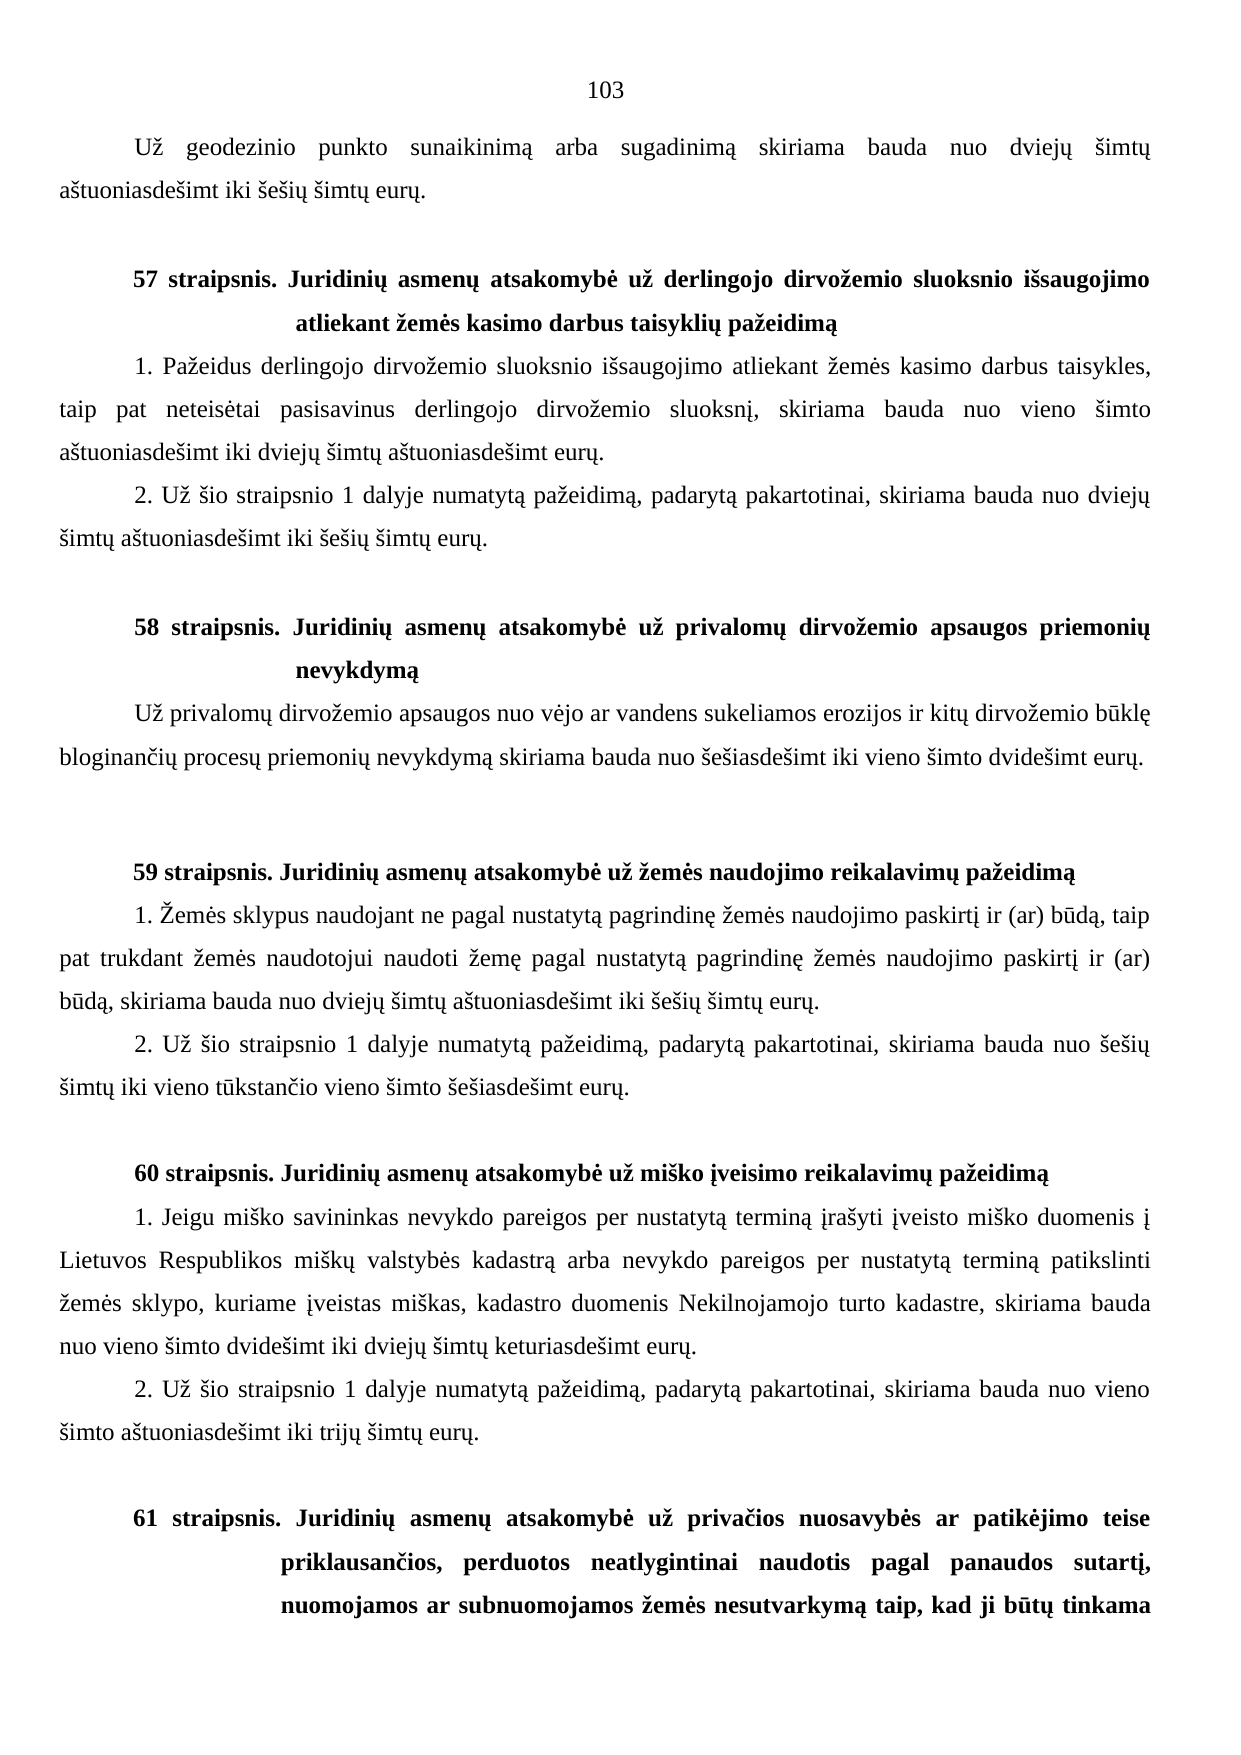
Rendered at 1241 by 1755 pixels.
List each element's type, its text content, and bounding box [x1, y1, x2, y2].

text 1. Jeigu miško savininkas nevykdo pareigos per nustatytą terminą įrašyti įveisto miško duomenis į Lietuvos Respublikos miškų valstybės kadastrą arba nevykdo pareigos per nustatytą terminą patikslinti žemės sklypo, kuriame įveistas miškas, kadastro duomenis Nekilnojamojo turto kadastre, skiriama bauda nuo vieno šimto dvidešimt iki dviejų šimtų keturiasdešimt eurų. [59, 1202, 1152, 1360]
text 60 straipsnis. Juridinių asmenų atsakomybė už miško įveisimo reikalavimų pažeidimą [134, 1158, 1152, 1187]
text 2. Už šio straipsnio 1 dalyje numatytą pažeidimą, padarytą pakartotinai, skiriama bauda nuo dviejų šimtų aštuoniasdešimt iki šešių šimtų eurų. [59, 480, 1152, 552]
text 59 straipsnis. Juridinių asmenų atsakomybė už žemės naudojimo reikalavimų pažeidimą [133, 857, 1152, 885]
text 2. Už šio straipsnio 1 dalyje numatytą pažeidimą, padarytą pakartotinai, skiriama bauda nuo vieno šimto aštuoniasdešimt iki trijų šimtų eurų. [59, 1374, 1152, 1446]
text 57 straipsnis. Juridinių asmenų atsakomybė už derlingojo dirvožemio sluoksnio išsaugojimo atliekant žemės kasimo darbus taisyklių pažeidimą [133, 264, 1152, 336]
text Už geodezinio punkto sunaikinimą arba sugadinimą skiriama bauda nuo dviejų šimtų aštuoniasdešimt iki šešių šimtų eurų. [59, 132, 1152, 204]
text 1. Žemės sklypus naudojant ne pagal nustatytą pagrindinę žemės naudojimo paskirtį ir (ar) būdą, taip pat trukdant žemės naudotojui naudoti žemę pagal nustatytą pagrindinę žemės naudojimo paskirtį ir (ar) būdą, skiriama bauda nuo dviejų šimtų aštuoniasdešimt iki šešių šimtų eurų. [59, 900, 1152, 1015]
text 58 straipsnis. Juridinių asmenų atsakomybė už privalomų dirvožemio apsaugos priemonių nevykdymą [134, 612, 1152, 684]
text Už privalomų dirvožemio apsaugos nuo vėjo ar vandens sukeliamos erozijos ir kitų dirvožemio būklę bloginančių procesų priemonių nevykdymą skiriama bauda nuo šešiasdešimt iki vieno šimto dvidešimt eurų. [59, 698, 1152, 770]
text 1. Pažeidus derlingojo dirvožemio sluoksnio išsaugojimo atliekant žemės kasimo darbus taisykles, taip pat neteisėtai pasisavinus derlingojo dirvožemio sluoksnį, skiriama bauda nuo vieno šimto aštuoniasdešimt iki dviejų šimtų aštuoniasdešimt eurų. [59, 351, 1152, 466]
text 61 straipsnis. Juridinių asmenų atsakomybė už privačios nuosavybės ar patikėjimo teise priklausančios, perduotos neatlygintinai naudotis pagal panaudos sutartį, nuomojamos ar subnuomojamos žemės nesutvarkymą taip, kad ji būtų tinkama [133, 1503, 1152, 1618]
text 2. Už šio straipsnio 1 dalyje numatytą pažeidimą, padarytą pakartotinai, skiriama bauda nuo šešių šimtų iki vieno tūkstančio vieno šimto šešiasdešimt eurų. [59, 1029, 1152, 1101]
